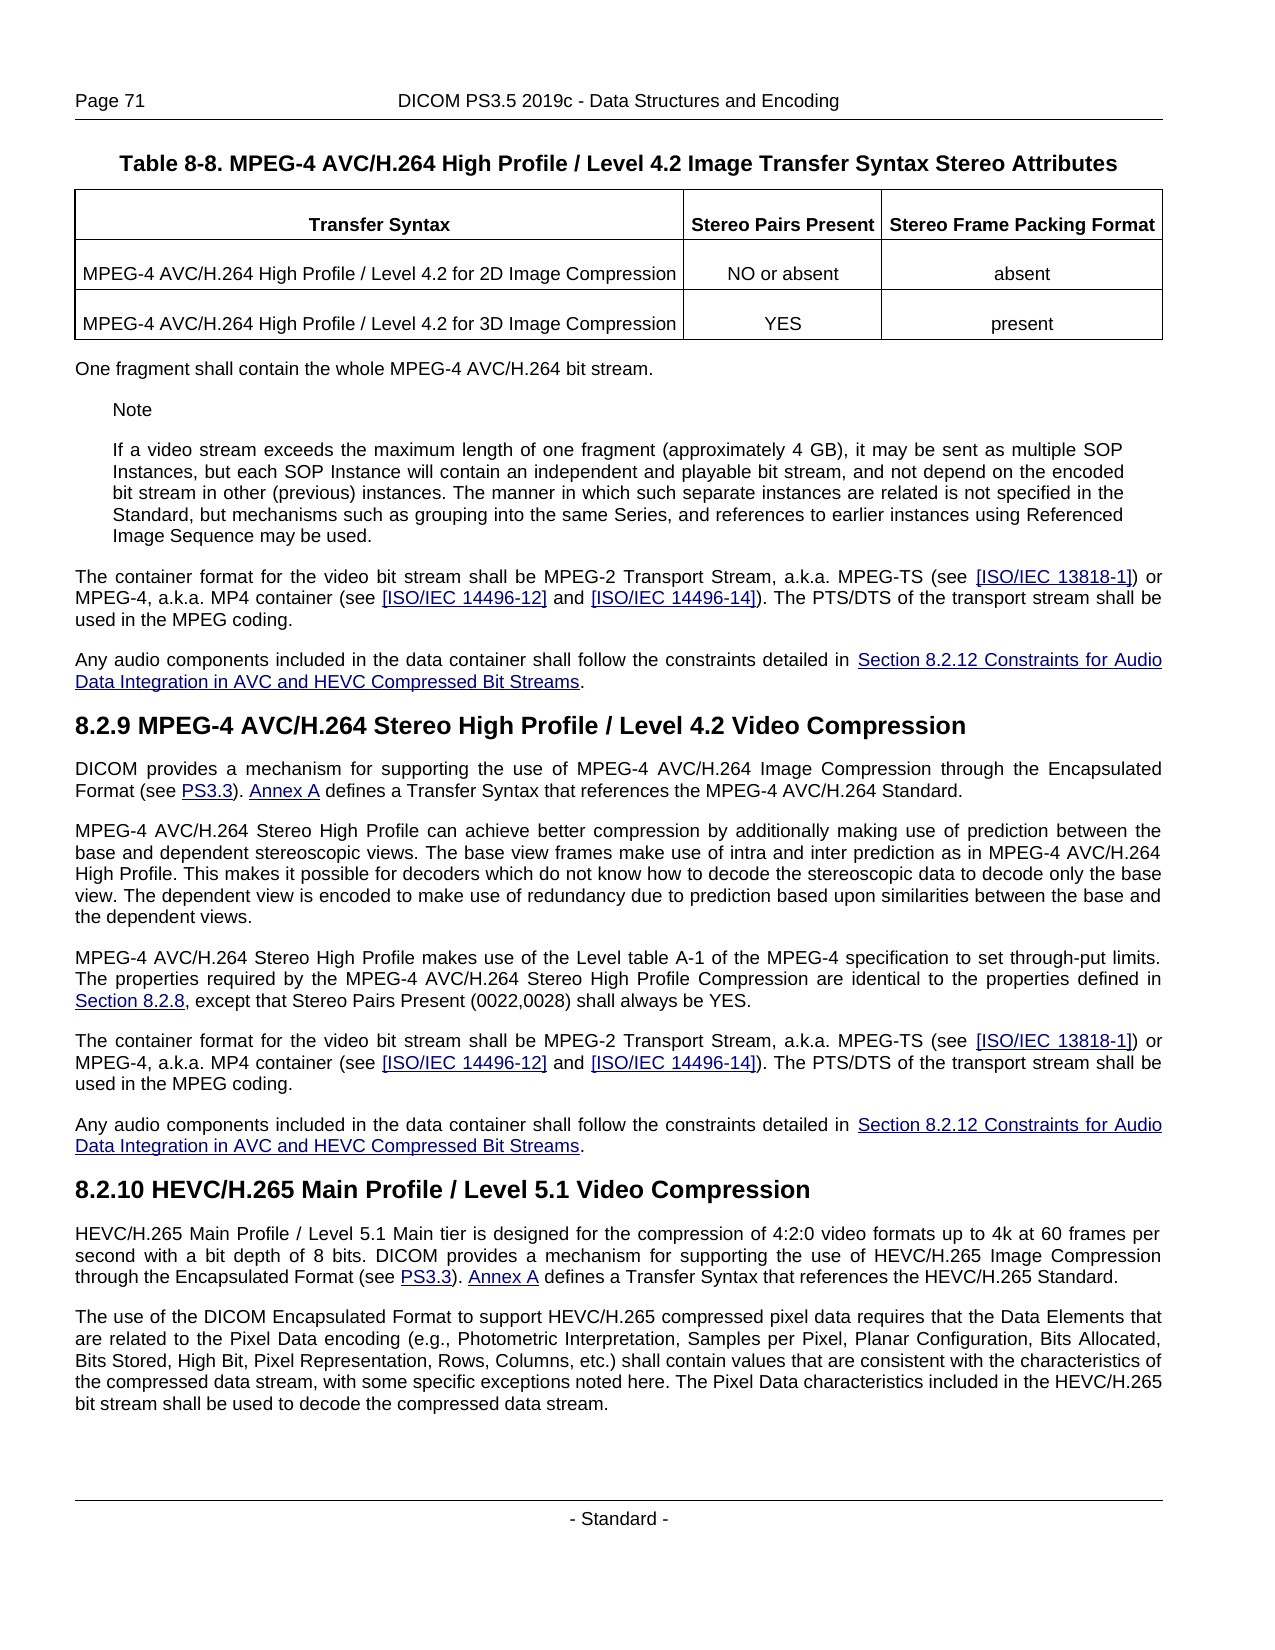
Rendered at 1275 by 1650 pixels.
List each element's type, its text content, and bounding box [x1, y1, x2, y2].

text MPEG-4 AVC/H.264 Stereo High Profile can achieve better compression by additionally making use of prediction between the base and dependent stereoscopic views. The base view frames make use of intra and inter prediction as in MPEG-4 AVC/H.264 High Profile. This makes it possible for decoders which do not know how to decode the stereoscopic data to decode only the base view. The dependent view is encoded to make use of redundancy due to prediction based upon similarities between the base and the dependent views. [75, 820, 1162, 928]
table_cell MPEG-4 AVC/H.264 High Profile / Level 4.2 for 3D Image Compression [76, 290, 683, 338]
table_cell present [882, 290, 1162, 338]
text DICOM provides a mechanism for supporting the use of MPEG-4 AVC/H.264 Image Compression through the Encapsulated Format (see PS3.3). Annex A defines a Transfer Syntax that references the MPEG-4 AVC/H.264 Standard. [75, 758, 1162, 801]
text HEVC/H.265 Main Profile / Level 5.1 Main tier is designed for the compression of 4:2:0 video formats up to 4k at 60 frames per second with a bit depth of 8 bits. DICOM provides a mechanism for supporting the use of HEVC/H.265 Image Compression through the Encapsulated Format (see PS3.3). Annex A defines a Transfer Syntax that references the HEVC/H.265 Standard. [75, 1223, 1162, 1288]
text If a video stream exceeds the maximum length of one fragment (approximately 4 GB), it may be sent as multiple SOP Instances, but each SOP Instance will contain an independent and playable bit stream, and not depend on the encoded bit stream in other (previous) instances. The manner in which such separate instances are related is not specified in the Standard, but mechanisms such as grouping into the same Series, and references to earlier instances using Referenced Image Sequence may be used. [112, 439, 1125, 547]
table_header Transfer Syntax [76, 190, 683, 239]
text MPEG-4 AVC/H.264 Stereo High Profile makes use of the Level table A-1 of the MPEG-4 specification to set through-put limits. The properties required by the MPEG-4 AVC/H.264 Stereo High Profile Compression are identical to the properties defined in Section 8.2.8, except that Stereo Pairs Present (0022,0028) shall always be YES. [75, 947, 1162, 1011]
text The container format for the video bit stream shall be MPEG-2 Transport Stream, a.k.a. MPEG-TS (see [ISO/IEC 13818-1]) or MPEG-4, a.k.a. MP4 container (see [ISO/IEC 14496-12] and [ISO/IEC 14496-14]). The PTS/DTS of the transport stream shall be used in the MPEG coding. [75, 565, 1162, 630]
text Any audio components included in the data container shall follow the constraints detailed in Section 8.2.12 Constraints for Audio Data Integration in AVC and HEVC Compressed Bit Streams. [75, 1113, 1162, 1157]
text 8.2.10 HEVC/H.265 Main Profile / Level 5.1 Video Compression [75, 1175, 1162, 1204]
table_cell MPEG-4 AVC/H.264 High Profile / Level 4.2 for 2D Image Compression [76, 240, 683, 289]
table_header Stereo Pairs Present [684, 190, 881, 239]
text Table 8-8. MPEG-4 AVC/H.264 High Profile / Level 4.2 Image Transfer Syntax Stereo Attributes [75, 150, 1162, 176]
text Note [112, 398, 1125, 420]
table_cell YES [684, 290, 881, 338]
text The use of the DICOM Encapsulated Format to support HEVC/H.265 compressed pixel data requires that the Data Elements that are related to the Pixel Data encoding (e.g., Photometric Interpretation, Samples per Pixel, Planar Configuration, Bits Allocated, Bits Stored, High Bit, Pixel Representation, Rows, Columns, etc.) shall contain values that are consistent with the characteristics of the compressed data stream, with some specific exceptions noted here. The Pixel Data characteristics included in the HEVC/H.265 bit stream shall be used to decode the compressed data stream. [75, 1306, 1162, 1414]
text 8.2.9 MPEG-4 AVC/H.264 Stereo High Profile / Level 4.2 Video Compression [75, 711, 1162, 739]
text The container format for the video bit stream shall be MPEG-2 Transport Stream, a.k.a. MPEG-TS (see [ISO/IEC 13818-1]) or MPEG-4, a.k.a. MP4 container (see [ISO/IEC 14496-12] and [ISO/IEC 14496-14]). The PTS/DTS of the transport stream shall be used in the MPEG coding. [75, 1030, 1162, 1095]
table_cell NO or absent [684, 240, 881, 289]
table_cell absent [882, 240, 1162, 289]
text Any audio components included in the data container shall follow the constraints detailed in Section 8.2.12 Constraints for Audio Data Integration in AVC and HEVC Compressed Bit Streams. [75, 649, 1162, 692]
text One fragment shall contain the whole MPEG-4 AVC/H.264 bit stream. [75, 358, 1162, 380]
table_header Stereo Frame Packing Format [882, 190, 1162, 239]
